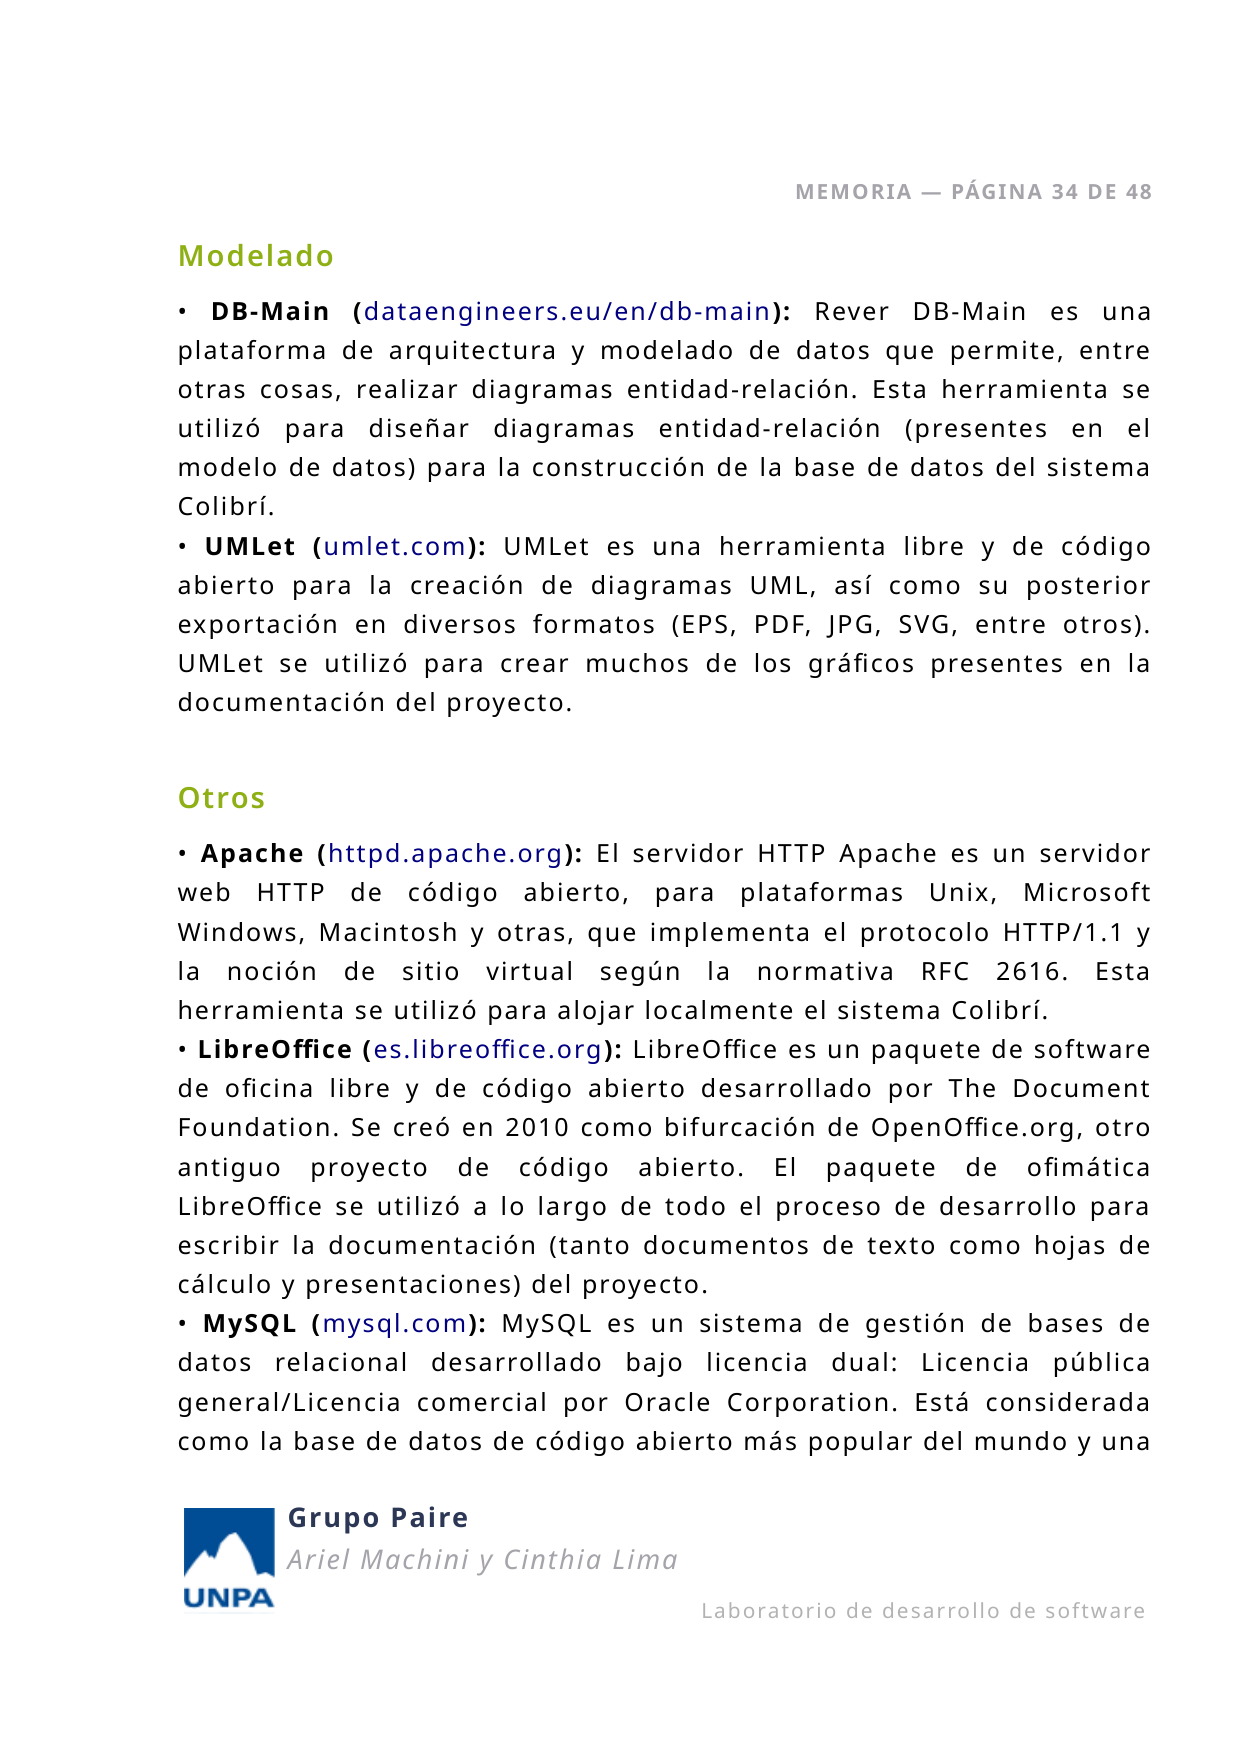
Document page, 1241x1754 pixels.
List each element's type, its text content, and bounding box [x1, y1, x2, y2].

subtitle Modelado [177, 235, 1152, 275]
text • DB-Main (dataengineers.eu/en/db-main): Rever DB-Main es una plataforma de arquitectura y modelado de datos que permite, entre otras cosas, realizar diagramas entidad-relación. Esta herramienta se utilizó para diseñar diagramas entidad-relación (presentes en el modelo de datos) para la construcción de la base de datos del sistema Colibrí. [177, 293, 1152, 523]
text • LibreOffice (es.libreoffice.org): LibreOffice es un paquete de software de oficina libre y de código abierto desarrollado por The Document Foundation. Se creó en 2010 como bifurcación de OpenOffice.org, otro antiguo proyecto de código abierto. El paquete de ofimática LibreOffice se utilizó a lo largo de todo el proceso de desarrollo para escribir la documentación (tanto documentos de texto como hojas de cálculo y presentaciones) del proyecto. [177, 1032, 1152, 1301]
text • Apache (httpd.apache.org): El servidor HTTP Apache es un servidor web HTTP de código abierto, para plataformas Unix, Microsoft Windows, Macintosh y otras, que implementa el protocolo HTTP/1.1 y la noción de sitio virtual según la normativa RFC 2616. Esta herramienta se utilizó para alojar localmente el sistema Colibrí. [177, 836, 1152, 1027]
text • MySQL (mysql.com): MySQL es un sistema de gestión de bases de datos relacional desarrollado bajo licencia dual: Licencia pública general/Licencia comercial por Oracle Corporation. Está considerada como la base de datos de código abierto más popular del mundo y una [177, 1306, 1152, 1457]
picture [184, 1508, 275, 1614]
text • UMLet (umlet.com): UMLet es una herramienta libre y de código abierto para la creación de diagramas UML, así como su posterior exportación en diversos formatos (EPS, PDF, JPG, SVG, entre otros). UMLet se utilizó para crear muchos de los gráficos presentes en la documentación del proyecto. [177, 528, 1152, 719]
subtitle Otros [177, 778, 1152, 817]
